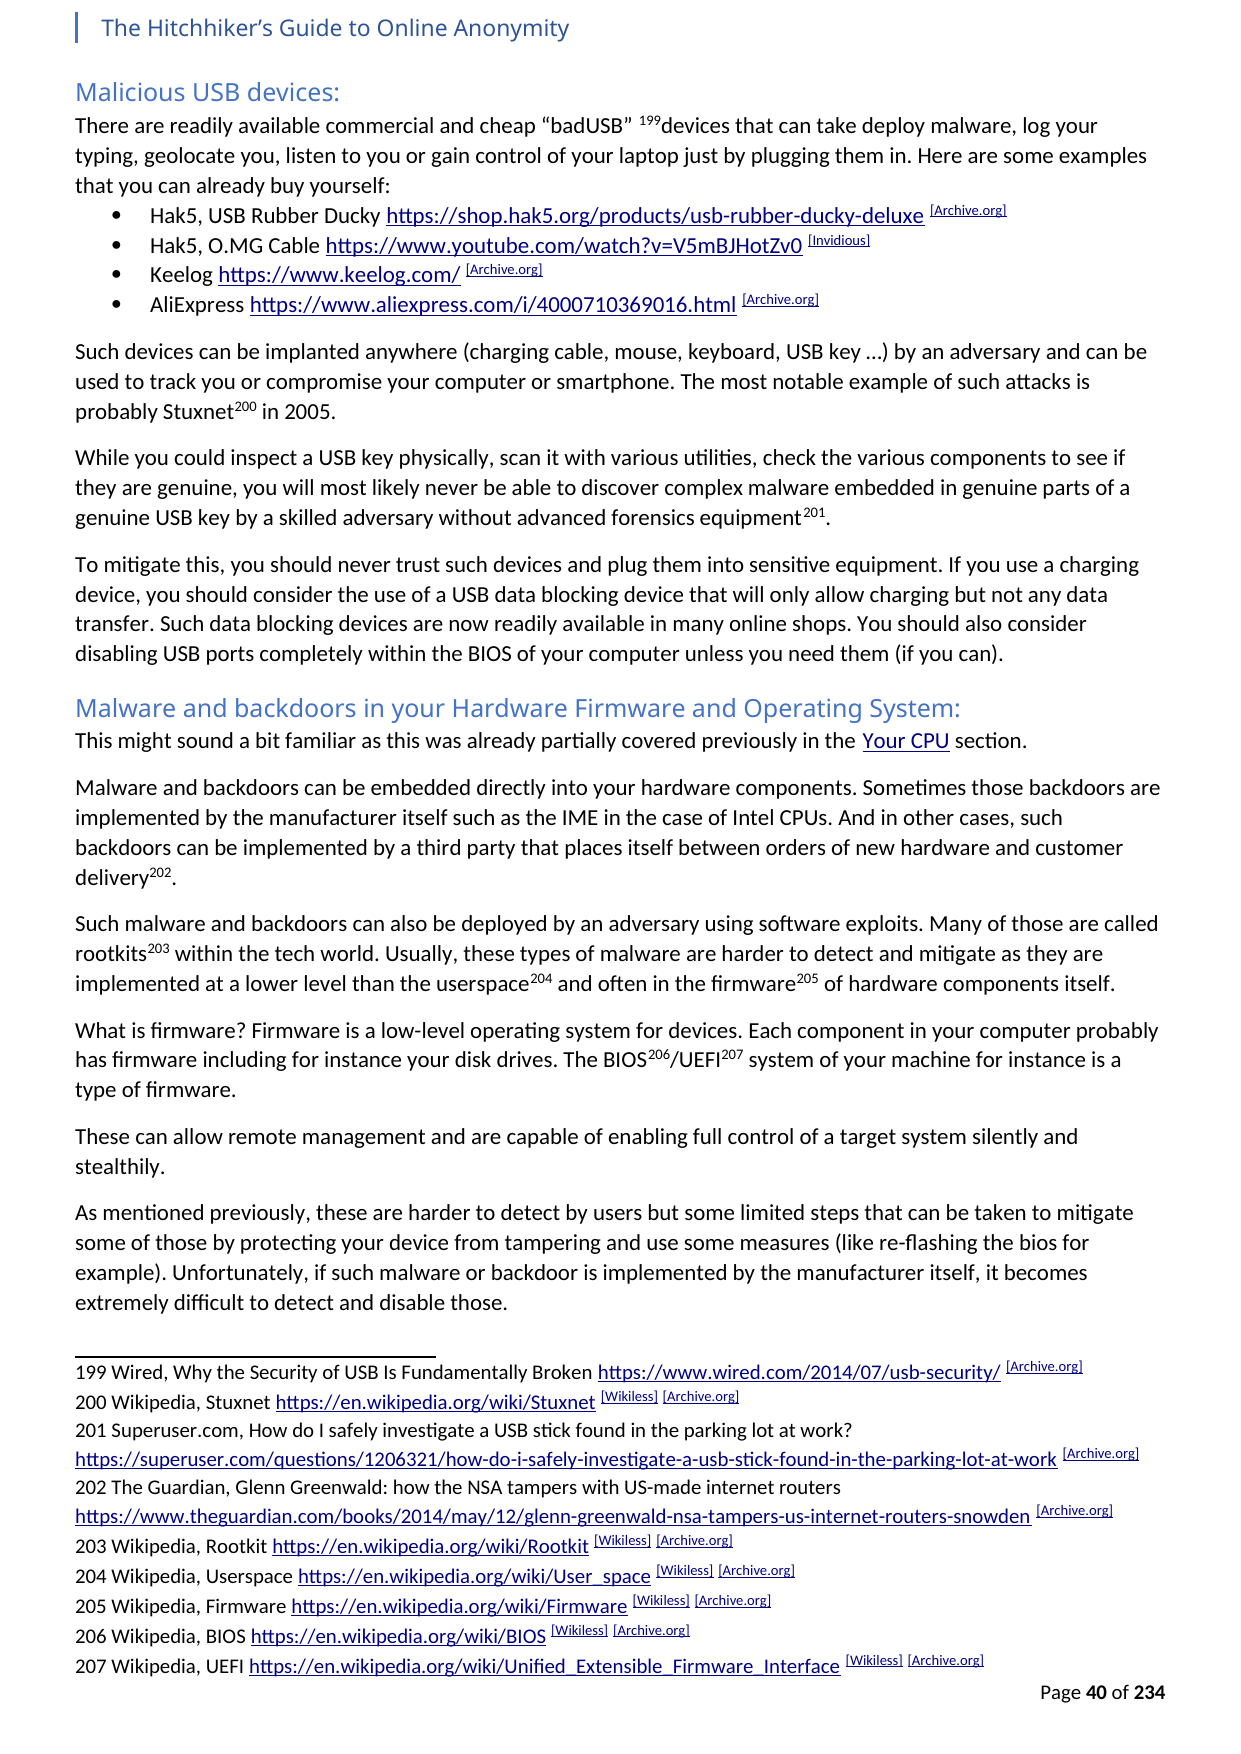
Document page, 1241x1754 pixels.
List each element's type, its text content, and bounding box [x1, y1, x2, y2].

text Wikipedia, Firmware https://en.wikipedia.org/wiki/Firmware [Wikiless] [Archive.org] [75, 1591, 1165, 1619]
text The Guardian, Glenn Greenwald: how the NSA tampers with US-made internet routers https://www.theguardian.com/books/2014/may/12/glenn-greenwald-nsa-tampers-us-internet-routers-snowden [Archive.org] [75, 1474, 1165, 1529]
subtitle Malware and backdoors in your Hardware Firmware and Operating System: [75, 690, 1165, 724]
text Wikipedia, UEFI https://en.wikipedia.org/wiki/Unified_Extensible_Firmware_Interface [Wikiless] [Archive.org] [75, 1651, 1165, 1679]
text Wikipedia, Userspace https://en.wikipedia.org/wiki/User_space [Wikiless] [Archive.org] [75, 1561, 1165, 1589]
list Keelog https://www.keelog.com/ [Archive.org] [112, 261, 1165, 289]
text Such malware and backdoors can also be deployed by an adversary using software exploits. Many of those are called rootkits within the tech world. Usually, these types of malware are harder to detect and mitigate as they are implemented at a lower level than the userspace and often in the firmware of hardware components itself. [75, 909, 1165, 997]
text Malware and backdoors can be embedded directly into your hardware components. Sometimes those backdoors are implemented by the manufacturer itself such as the IME in the case of Intel CPUs. And in other cases, such backdoors can be implemented by a third party that places itself between orders of new hardware and customer delivery. [75, 773, 1165, 891]
list Hak5, O.MG Cable https://www.youtube.com/watch?v=V5mBJHotZv0 [Invidious] [112, 231, 1165, 259]
text While you could inspect a USB key physically, scan it with various utilities, check the various components to see if they are genuine, you will most likely never be able to discover complex malware embedded in genuine parts of a genuine USB key by a skilled adversary without advanced forensics equipment. [75, 443, 1165, 531]
list Hak5, USB Rubber Ducky https://shop.hak5.org/products/usb-rubber-ducky-deluxe [Archive.org] [112, 201, 1165, 229]
text These can allow remote management and are capable of enabling full control of a target system silently and stealthily. [75, 1122, 1165, 1180]
text Superuser.com, How do I safely investigate a USB stick found in the parking lot at work? https://superuser.com/questions/1206321/how-do-i-safely-investigate-a-usb-stick-found-in-the-parking-lot-at-work [Archive.org] [75, 1417, 1165, 1472]
text Wired, Why the Security of USB Is Fundamentally Broken https://www.wired.com/2014/07/usb-security/ [Archive.org] [75, 1357, 1165, 1385]
text To mitigate this, you should never trust such devices and plug them into sensitive equipment. If you use a charging device, you should consider the use of a USB data blocking device that will only allow charging but not any data transfer. Such data blocking devices are now readily available in many online shops. You should also consider disabling USB ports completely within the BIOS of your computer unless you need them (if you can). [75, 550, 1165, 667]
text What is firmware? Firmware is a low-level operating system for devices. Each component in your computer probably has firmware including for instance your disk drives. The BIOS/UEFI system of your machine for instance is a type of firmware. [75, 1016, 1165, 1103]
text As mentioned previously, these are harder to detect by users but some limited steps that can be taken to mitigate some of those by protecting your device from tampering and use some measures (like re-flashing the bios for example). Unfortunately, if such malware or backdoor is implemented by the manufacturer itself, it becomes extremely difficult to detect and disable those. [75, 1198, 1165, 1316]
text Wikipedia, Rootkit https://en.wikipedia.org/wiki/Rootkit [Wikiless] [Archive.org] [75, 1531, 1165, 1559]
text Wikipedia, Stuxnet https://en.wikipedia.org/wiki/Stuxnet [Wikiless] [Archive.org] [75, 1387, 1165, 1415]
text Wikipedia, BIOS https://en.wikipedia.org/wiki/BIOS [Wikiless] [Archive.org] [75, 1621, 1165, 1649]
text Such devices can be implanted anywhere (charging cable, mouse, keyboard, USB key …) by an adversary and can be used to track you or compromise your computer or smartphone. The most notable example of such attacks is probably Stuxnet in 2005. [75, 337, 1165, 425]
text This might sound a bit familiar as this was already partially covered previously in the Your CPU section. [75, 727, 1165, 754]
list AliExpress https://www.aliexpress.com/i/4000710369016.html [Archive.org] [112, 291, 1165, 318]
text There are readily available commercial and cheap “badUSB” devices that can take deploy malware, log your typing, geolocate you, listen to you or gain control of your laptop just by plugging them in. Here are some examples that you can already buy yourself: [75, 111, 1165, 199]
subtitle Malicious USB devices: [75, 75, 1165, 109]
